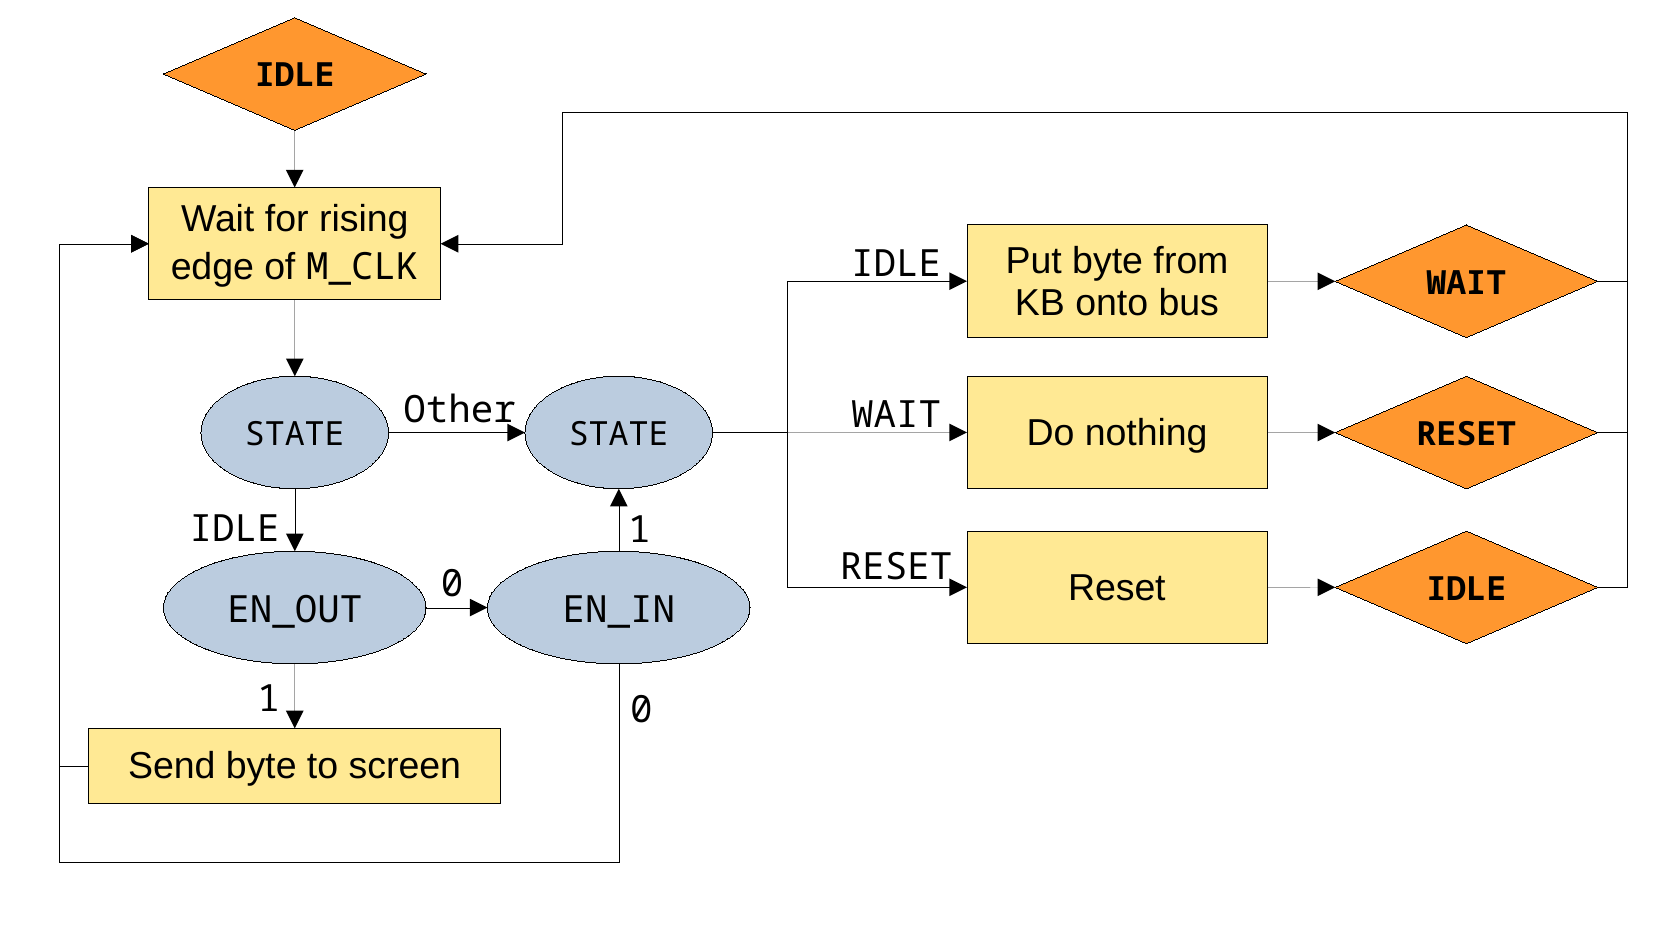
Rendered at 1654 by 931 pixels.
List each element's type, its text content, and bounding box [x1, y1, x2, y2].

text_box Put byte from KB onto bus [967, 224, 1268, 338]
text_box IDLE [174, 493, 295, 552]
text_box WAIT [1335, 224, 1598, 338]
text_box EN_IN [487, 551, 751, 664]
text_box WAIT [836, 379, 957, 432]
text_box 0 [615, 675, 668, 734]
text_box IDLE [836, 229, 957, 281]
text_box RESET [1336, 376, 1597, 489]
text_box Send byte to screen [88, 728, 501, 804]
text_box 1 [613, 495, 666, 554]
text_box RESET [825, 532, 968, 587]
text_box IDLE [1335, 531, 1598, 644]
text_box 0 [426, 549, 479, 608]
text_box EN_OUT [163, 551, 426, 664]
text_box WAIT [836, 433, 949, 439]
text_box Other [388, 375, 531, 432]
text_box Do nothing [967, 376, 1268, 489]
text_box IDLE [163, 17, 427, 131]
text_box STATE [200, 376, 389, 489]
text_box STATE [524, 376, 713, 489]
text_box Wait for rising edge of M_CLK [148, 187, 441, 300]
text_box IDLE [836, 282, 949, 288]
text_box 1 [242, 664, 295, 723]
text_box Reset [967, 531, 1268, 644]
